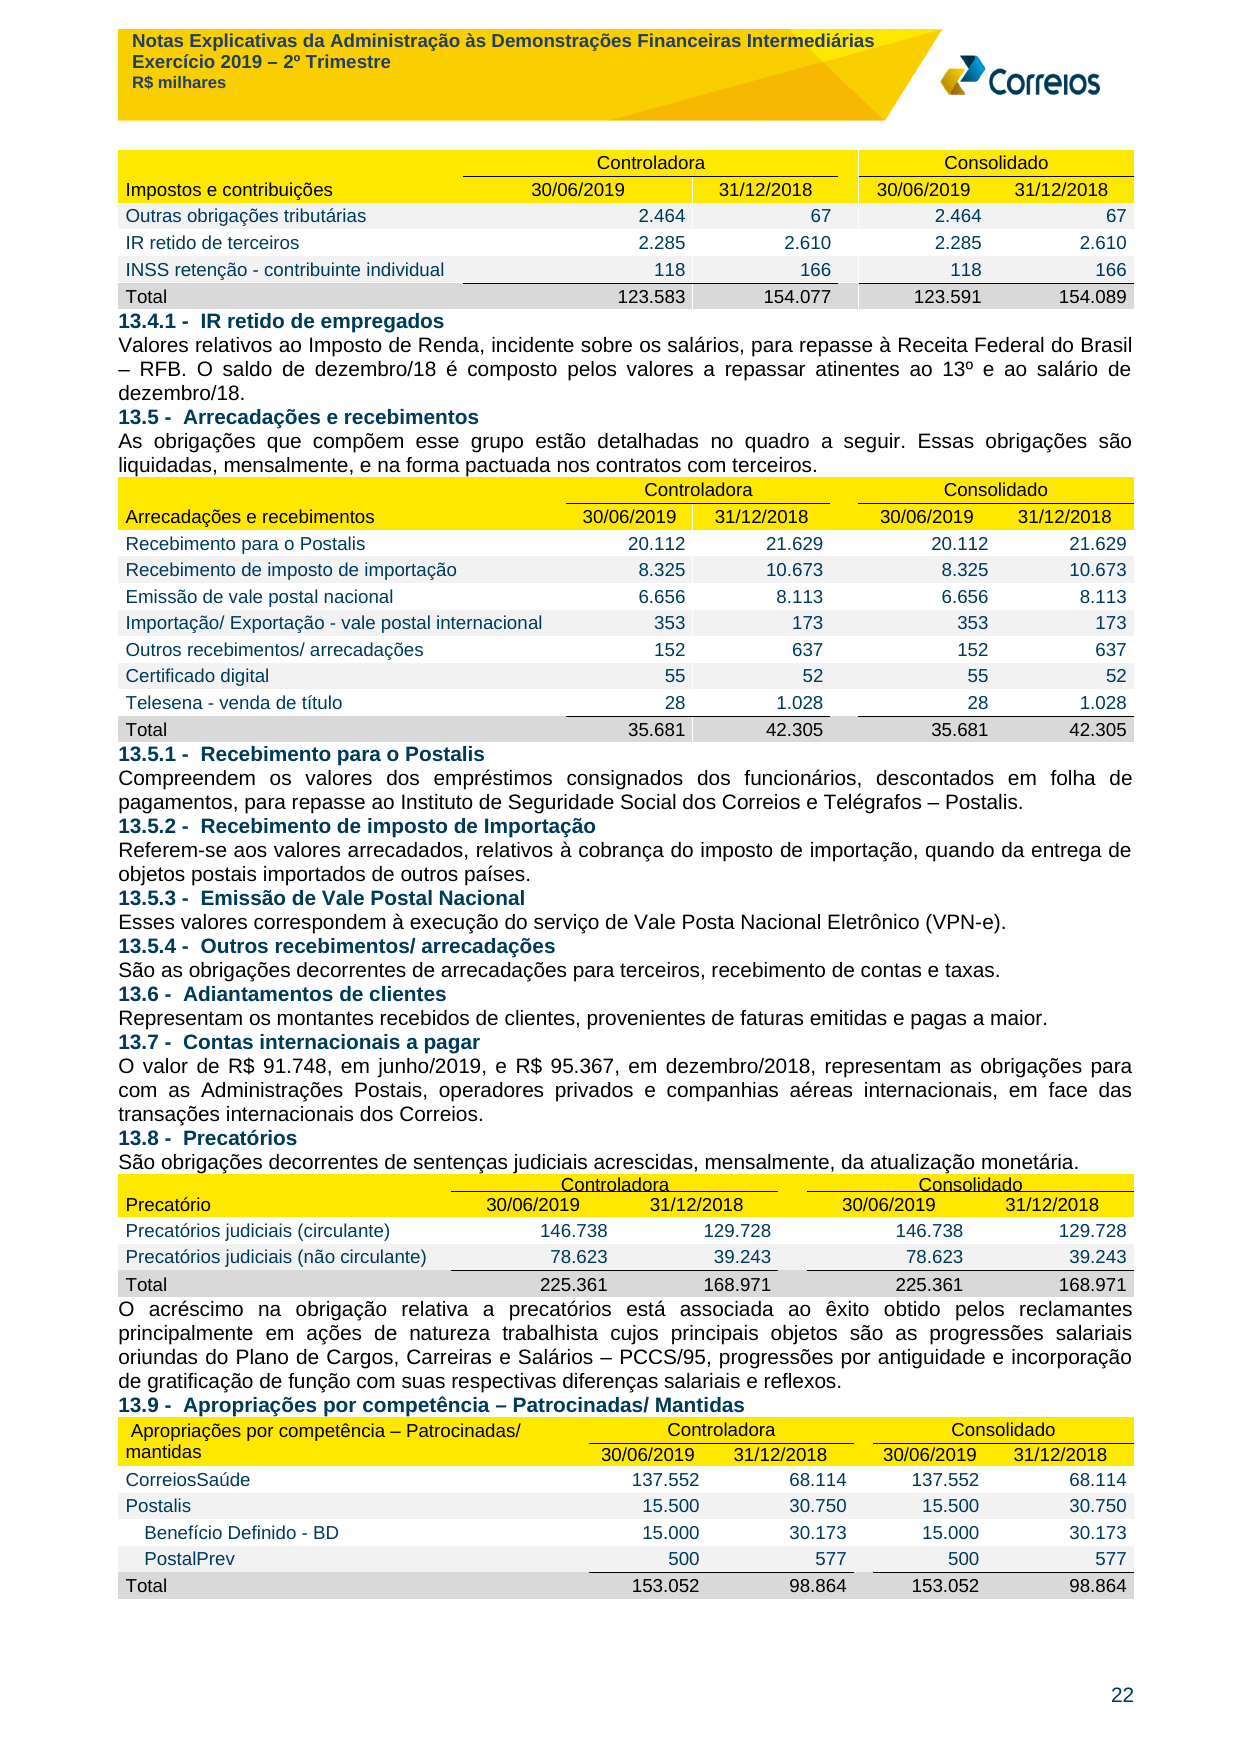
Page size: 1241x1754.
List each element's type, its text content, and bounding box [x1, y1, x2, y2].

table_header Controladora [589, 1417, 854, 1443]
table_cell CorreiosSaúde [118, 1466, 589, 1492]
table_cell 166 [693, 256, 838, 282]
table_cell 98.864 [986, 1573, 1134, 1599]
table_cell 2.610 [989, 229, 1134, 256]
text As obrigações que compõem esse grupo estão detalhadas no quadro a seguir. Essas obrigações são liquidadas, mensalmente, e na forma pactuada nos contratos com terceiros. [118, 429, 1134, 477]
picture [229, 1526, 235, 1537]
table_cell 353 [566, 610, 692, 636]
table_cell 137.552 [589, 1466, 707, 1492]
table_cell [838, 176, 858, 203]
table_cell [778, 1217, 807, 1244]
table_cell 31/12/2018 [693, 177, 838, 203]
table_cell 28 [858, 689, 996, 716]
table_cell 68.114 [986, 1466, 1134, 1492]
table_cell 2.464 [859, 203, 989, 229]
table_cell 123.583 [463, 284, 692, 309]
table_cell 225.361 [451, 1271, 615, 1297]
text São as obrigações decorrentes de arrecadações para terceiros, recebimento de contas e taxas. [118, 958, 1134, 982]
table_cell 42.305 [693, 717, 830, 742]
table_cell Total [118, 1572, 589, 1599]
table_cell 30.750 [986, 1493, 1134, 1519]
table_cell [830, 503, 858, 530]
table_cell 30/06/2019 [807, 1192, 970, 1217]
table_cell 30/06/2019 [589, 1444, 707, 1466]
table_cell 35.681 [566, 717, 692, 742]
table_header Controladora [463, 150, 838, 176]
subtitle Outros recebimentos/ arrecadações [118, 934, 1134, 958]
table_cell 8.325 [566, 556, 692, 583]
table_cell [838, 203, 858, 229]
table_header [830, 477, 858, 503]
text O acréscimo na obrigação relativa a precatórios está associada ao êxito obtido pelos reclamantes principalmente em ações de natureza trabalhista cujos principais objetos são as progressões salariais oriundas do Plano de Cargos, Carreiras e Salários – PCCS/95, progressões por antiguidade e incorporação de gratificação de função com suas respectivas diferenças salariais e reflexos. [118, 1297, 1134, 1393]
picture [127, 563, 134, 576]
subtitle Recebimento para o Postalis [118, 742, 1134, 766]
table_cell 35.681 [858, 717, 996, 742]
table_header Controladora [451, 1174, 778, 1191]
table_cell 15.000 [873, 1519, 986, 1546]
table_cell Impostos e contribuições [118, 176, 463, 203]
table_cell 154.089 [989, 284, 1134, 309]
table_cell Telesena - venda de título [118, 689, 566, 716]
table_cell 98.864 [707, 1573, 854, 1599]
subtitle Arrecadações e recebimentos [118, 405, 1134, 429]
text Representam os montantes recebidos de clientes, provenientes de faturas emitidas e pagas a maior. [118, 1006, 1134, 1030]
table_cell 10.673 [693, 556, 830, 583]
table_cell 2.285 [859, 229, 989, 256]
text Esses valores correspondem à execução do serviço de Vale Posta Nacional Eletrônico (VPN-e). [118, 910, 1134, 934]
table_cell 30/06/2019 [858, 504, 996, 530]
table_cell Arrecadações e recebimentos [118, 503, 566, 530]
subtitle Emissão de Vale Postal Nacional [118, 886, 1134, 910]
table_cell Precatórios judiciais (circulante) [118, 1217, 451, 1244]
table_header [118, 477, 566, 503]
table_cell 10.673 [996, 556, 1134, 583]
table_cell 30.750 [707, 1493, 854, 1519]
table_cell 137.552 [873, 1466, 986, 1492]
table_cell 31/12/2018 [707, 1444, 854, 1466]
table_cell 129.728 [970, 1217, 1134, 1244]
table_cell 15.500 [589, 1493, 707, 1519]
table_cell [830, 530, 858, 556]
table_cell 30.173 [986, 1519, 1134, 1546]
text Compreendem os valores dos empréstimos consignados dos funcionários, descontados em folha de pagamentos, para repasse ao Instituto de Seguridade Social dos Correios e Telégrafos – Postalis. [118, 766, 1134, 814]
table_header [118, 1174, 451, 1191]
table_cell IR retido de terceiros [118, 229, 463, 256]
subtitle Contas internacionais a pagar [118, 1030, 1134, 1054]
picture [913, 1473, 917, 1484]
table_cell 129.728 [615, 1217, 778, 1244]
table_cell 31/12/2018 [986, 1444, 1134, 1466]
picture [666, 537, 670, 548]
table_cell 577 [986, 1546, 1134, 1572]
subtitle Adiantamentos de clientes [118, 982, 1134, 1006]
picture [897, 1224, 901, 1235]
table_cell Outras obrigações tributárias [118, 203, 463, 229]
table_cell [854, 1519, 873, 1546]
table_cell Recebimento para o Postalis [118, 530, 566, 556]
table_cell [838, 283, 858, 309]
text Referem-se aos valores arrecadados, relativos à cobrança do imposto de importação, quando da entrega de objetos postais importados de outros países. [118, 838, 1134, 886]
picture [127, 1250, 134, 1256]
table_cell 500 [873, 1546, 986, 1572]
table_cell 118 [463, 256, 692, 282]
table_cell 67 [989, 203, 1134, 229]
table_cell 6.656 [858, 583, 996, 609]
picture [804, 590, 808, 601]
table_header Consolidado [873, 1417, 1134, 1443]
table_cell 8.113 [693, 583, 830, 609]
table_cell 30/06/2019 [566, 504, 692, 530]
text Valores relativos ao Imposto de Renda, incidente sobre os salários, para repasse à Receita Federal do Brasil – RFB. O saldo de dezembro/18 é composto pelos valores a repassar atinentes ao 13º e ao salário de dezembro/18. [118, 333, 1134, 405]
table_cell 31/12/2018 [615, 1192, 778, 1217]
table_cell [830, 663, 858, 689]
table_cell 39.243 [615, 1244, 778, 1270]
table_header Consolidado [858, 477, 1134, 503]
picture [207, 266, 211, 276]
table_cell 31/12/2018 [970, 1192, 1134, 1217]
table_cell 21.629 [996, 530, 1134, 556]
picture [127, 537, 134, 550]
table_cell 6.656 [566, 583, 692, 609]
table_cell 153.052 [589, 1573, 707, 1599]
picture [184, 540, 188, 550]
table_cell 21.629 [693, 530, 830, 556]
table_cell Importação/ Exportação - vale postal internacional [118, 610, 566, 636]
table_cell 152 [566, 636, 692, 663]
table_cell [830, 636, 858, 663]
table_header [118, 150, 463, 176]
table_header [854, 1417, 873, 1443]
table_cell [778, 1244, 807, 1270]
table_cell Certificado digital [118, 663, 566, 689]
text São obrigações decorrentes de sentenças judiciais acrescidas, mensalmente, da atualização monetária. [118, 1149, 1134, 1173]
table_header Apropriações por competência – Patrocinadas/ mantidas [118, 1417, 589, 1466]
text O valor de R$ 91.748, em junho/2019, e R$ 95.367, em dezembro/2018, representam as obrigações para com as Administrações Postais, operadores privados e companhias aéreas internacionais, em face das transações internacionais dos Correios. [118, 1054, 1134, 1126]
table_cell [854, 1493, 873, 1519]
table_header Consolidado [807, 1174, 1134, 1191]
table_cell 2.464 [463, 203, 692, 229]
table_cell [854, 1546, 873, 1572]
picture [969, 537, 973, 548]
table_cell Outros recebimentos/ arrecadações [118, 636, 566, 663]
table_cell 30/06/2019 [451, 1192, 615, 1217]
table_cell 52 [693, 663, 830, 689]
table_cell [838, 256, 858, 282]
table_cell [830, 583, 858, 609]
table_cell [854, 1466, 873, 1492]
table_cell Precatório [118, 1191, 451, 1217]
table_cell 52 [996, 663, 1134, 689]
table_cell Total [118, 716, 566, 742]
subtitle IR retido de empregados [118, 309, 1134, 333]
table_cell 42.305 [996, 717, 1134, 742]
subtitle Precatórios [118, 1126, 1134, 1149]
table_cell Benefício Definido - BD [118, 1519, 589, 1546]
table_cell 55 [566, 663, 692, 689]
picture [118, 29, 1123, 121]
picture [284, 266, 288, 276]
table_cell Recebimento de imposto de importação [118, 556, 566, 583]
table_cell 8.113 [996, 583, 1134, 609]
table_cell 1.028 [693, 689, 830, 716]
picture [127, 1224, 134, 1230]
table_cell 2.610 [693, 229, 838, 256]
table_cell 353 [858, 610, 996, 636]
table_cell Total [118, 1270, 451, 1297]
table_cell 55 [858, 663, 996, 689]
table_cell [830, 689, 858, 716]
table_cell 166 [989, 256, 1134, 282]
table_cell 39.243 [970, 1244, 1134, 1270]
table_cell 173 [996, 610, 1134, 636]
table_cell 30.173 [707, 1519, 854, 1546]
table_cell [854, 1443, 873, 1466]
table_header [778, 1174, 807, 1191]
table_cell 637 [693, 636, 830, 663]
table_cell Total [118, 283, 463, 309]
table_cell 152 [858, 636, 996, 663]
table_cell 31/12/2018 [989, 177, 1134, 203]
table_cell [830, 556, 858, 583]
table_cell 225.361 [807, 1271, 970, 1297]
table_cell Precatórios judiciais (não circulante) [118, 1244, 451, 1270]
picture [127, 1499, 134, 1505]
table_cell [778, 1270, 807, 1297]
table_cell 2.285 [463, 229, 692, 256]
table_cell [830, 610, 858, 636]
table_cell [838, 229, 858, 256]
table_cell 28 [566, 689, 692, 716]
table_cell 123.591 [859, 284, 989, 309]
picture [327, 1526, 333, 1537]
table_cell 1.028 [996, 689, 1134, 716]
table_cell PostalPrev [118, 1546, 589, 1572]
table_cell INSS retenção - contribuinte individual [118, 256, 463, 282]
table_cell Emissão de vale postal nacional [118, 583, 566, 609]
table_header [838, 150, 858, 176]
table_header Controladora [566, 477, 830, 503]
table_cell 146.738 [451, 1217, 615, 1244]
table_cell 15.500 [873, 1493, 986, 1519]
table_cell 637 [996, 636, 1134, 663]
table_cell 153.052 [873, 1573, 986, 1599]
table_cell [830, 716, 858, 742]
table_cell Postalis [118, 1493, 589, 1519]
table_cell 8.325 [858, 556, 996, 583]
table_cell [778, 1191, 807, 1217]
table_cell 168.971 [970, 1271, 1134, 1297]
table_cell 118 [859, 256, 989, 282]
table_cell 68.114 [707, 1466, 854, 1492]
table_cell 15.000 [589, 1519, 707, 1546]
table_cell 20.112 [566, 530, 692, 556]
table_cell 78.623 [451, 1244, 615, 1270]
table_cell 577 [707, 1546, 854, 1572]
table_cell 173 [693, 610, 830, 636]
subtitle Recebimento de imposto de Importação [118, 814, 1134, 838]
table_cell 30/06/2019 [859, 177, 989, 203]
table_cell 78.623 [807, 1244, 970, 1270]
table_cell 154.077 [693, 284, 838, 309]
picture [705, 1224, 709, 1235]
picture [666, 263, 670, 274]
picture [127, 590, 136, 595]
table_cell 31/12/2018 [996, 504, 1134, 530]
table_cell 168.971 [615, 1271, 778, 1297]
picture [251, 1528, 256, 1539]
table_header Consolidado [859, 150, 1134, 176]
table_cell 31/12/2018 [693, 504, 830, 530]
table_cell 146.738 [807, 1217, 970, 1244]
table_cell 30/06/2019 [463, 177, 692, 203]
table_cell 20.112 [858, 530, 996, 556]
table_cell 30/06/2019 [873, 1444, 986, 1466]
table_cell 67 [693, 203, 838, 229]
table_cell 500 [589, 1546, 707, 1572]
table_cell [854, 1572, 873, 1599]
